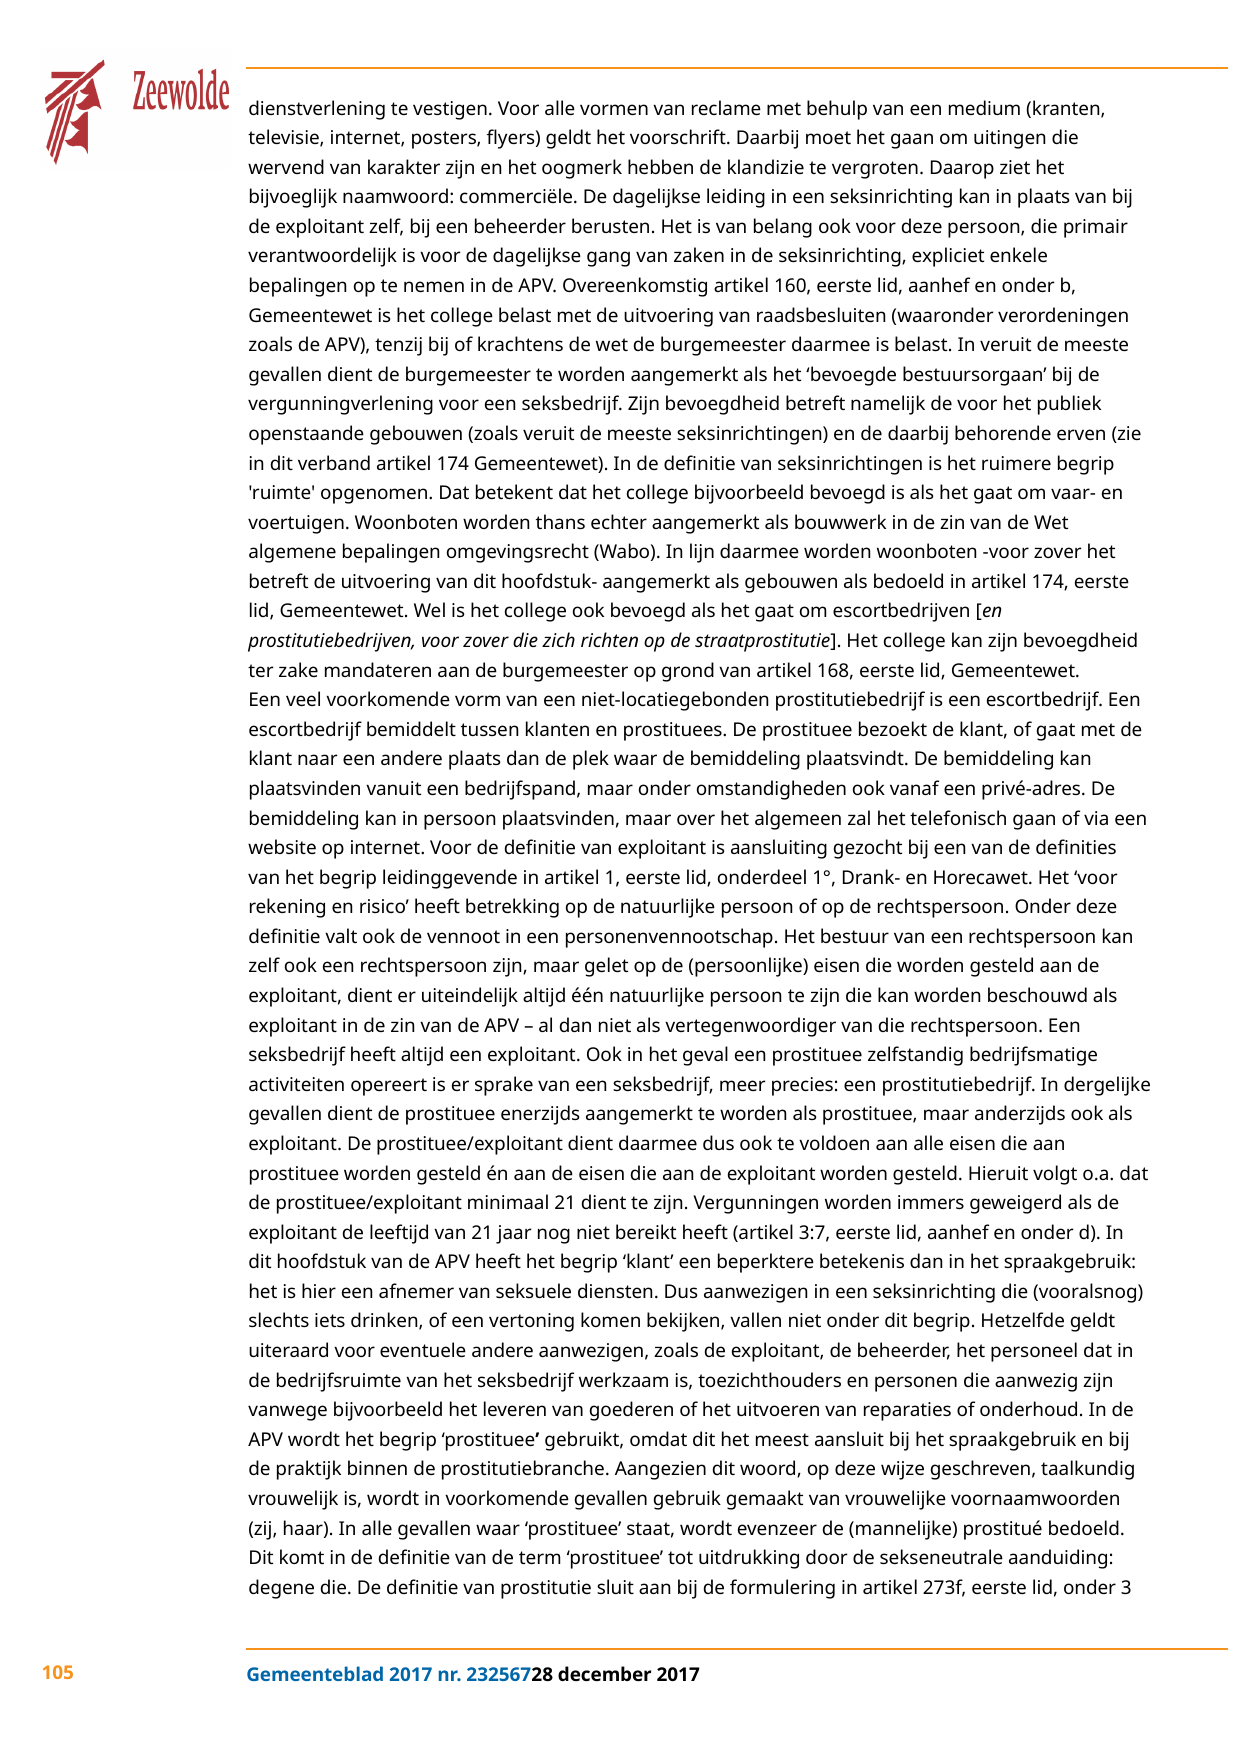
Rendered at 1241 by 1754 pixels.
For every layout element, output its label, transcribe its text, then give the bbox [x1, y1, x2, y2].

text Een veel voorkomende vorm van een niet-locatiegebonden prostitutiebedrijf is een escortbedrijf. Een escortbedrijf bemiddelt tussen klanten en prostituees. De prostituee bezoekt de klant, of gaat met de klant naar een andere plaats dan de plek waar de bemiddeling plaatsvindt. De bemiddeling kan plaatsvinden vanuit een bedrijfspand, maar onder omstandigheden ook vanaf een privé-adres. De bemiddeling kan in persoon plaatsvinden, maar over het algemeen zal het telefonisch gaan of via een website op internet. Voor de definitie van exploitant is aansluiting gezocht bij een van de definities van het begrip leidinggevende in artikel 1, eerste lid, onderdeel 1°, Drank- en Horecawet. Het ‘voor rekening en risico’ heeft betrekking op de natuurlijke persoon of op de rechtspersoon. Onder deze definitie valt ook de vennoot in een personenvennootschap. Het bestuur van een rechtspersoon kan zelf ook een rechtspersoon zijn, maar gelet op de (persoonlijke) eisen die worden gesteld aan de exploitant, dient er uiteindelijk altijd één natuurlijke persoon te zijn die kan worden beschouwd als exploitant in de zin van de APV – al dan niet als vertegenwoordiger van die rechtspersoon. Een seksbedrijf heeft altijd een exploitant. Ook in het geval een prostituee zelfstandig bedrijfsmatige activiteiten opereert is er sprake van een seksbedrijf, meer precies: een prostitutiebedrijf. In dergelijke gevallen dient de prostituee enerzijds aangemerkt te worden als prostituee, maar anderzijds ook als exploitant. De prostituee/exploitant dient daarmee dus ook te voldoen aan alle eisen die aan prostituee worden gesteld én aan de eisen die aan de exploitant worden gesteld. Hieruit volgt o.a. dat de prostituee/exploitant minimaal 21 dient te zijn. Vergunningen worden immers geweigerd als de exploitant de leeftijd van 21 jaar nog niet bereikt heeft (artikel 3:7, eerste lid, aanhef en onder d). In dit hoofdstuk van de APV heeft het begrip ‘klant’ een beperktere betekenis dan in het spraakgebruik: het is hier een afnemer van seksuele diensten. Dus aanwezigen in een seksinrichting die (vooralsnog) slechts iets drinken, of een vertoning komen bekijken, vallen niet onder dit begrip. Hetzelfde geldt uiteraard voor eventuele andere aanwezigen, zoals de exploitant, de beheerder, het personeel dat in de bedrijfsruimte van het seksbedrijf werkzaam is, toezichthouders en personen die aanwezig zijn vanwege bijvoorbeeld het leveren van goederen of het uitvoeren van reparaties of onderhoud. In de APV wordt het begrip ‘prostituee’ gebruikt, omdat dit het meest aansluit bij het spraakgebruik en bij de praktijk binnen de prostitutiebranche. Aangezien dit woord, op deze wijze geschreven, taalkundig vrouwelijk is, wordt in voorkomende gevallen gebruik gemaakt van vrouwelijke voornaamwoorden (zij, haar). In alle gevallen waar ‘prostituee’ staat, wordt evenzeer de (mannelijke) prostitué bedoeld. Dit komt in de definitie van de term ‘prostituee’ tot uitdrukking door de sekseneutrale aanduiding: degene die. De definitie van prostitutie sluit aan bij de formulering in artikel 273f, eerste lid, onder 3 [248, 686, 1152, 1600]
picture [41, 47, 231, 172]
text dienstverlening te vestigen. Voor alle vormen van reclame met behulp van een medium (kranten, televisie, internet, posters, flyers) geldt het voorschrift. Daarbij moet het gaan om uitingen die wervend van karakter zijn en het oogmerk hebben de klandizie te vergroten. Daarop ziet het bijvoeglijk naamwoord: commerciële. De dagelijkse leiding in een seksinrichting kan in plaats van bij de exploitant zelf, bij een beheerder berusten. Het is van belang ook voor deze persoon, die primair verantwoordelijk is voor de dagelijkse gang van zaken in de seksinrichting, expliciet enkele bepalingen op te nemen in de APV. Overeenkomstig artikel 160, eerste lid, aanhef en onder b, Gemeentewet is het college belast met de uitvoering van raadsbesluiten (waaronder verordeningen zoals de APV), tenzij bij of krachtens de wet de burgemeester daarmee is belast. In veruit de meeste gevallen dient de burgemeester te worden aangemerkt als het ‘bevoegde bestuursorgaan’ bij de vergunningverlening voor een seksbedrijf. Zijn bevoegdheid betreft namelijk de voor het publiek openstaande gebouwen (zoals veruit de meeste seksinrichtingen) en de daarbij behorende erven (zie in dit verband artikel 174 Gemeentewet). In de definitie van seksinrichtingen is het ruimere begrip 'ruimte' opgenomen. Dat betekent dat het college bijvoorbeeld bevoegd is als het gaat om vaar- en voertuigen. Woonboten worden thans echter aangemerkt als bouwwerk in de zin van de Wet algemene bepalingen omgevingsrecht (Wabo). In lijn daarmee worden woonboten -voor zover het betreft de uitvoering van dit hoofdstuk- aangemerkt als gebouwen als bedoeld in artikel 174, eerste lid, Gemeentewet. Wel is het college ook bevoegd als het gaat om escortbedrijven [en prostitutiebedrijven, voor zover die zich richten op de straatprostitutie]. Het college kan zijn bevoegdheid ter zake mandateren aan de burgemeester op grond van artikel 168, eerste lid, Gemeentewet. [248, 95, 1152, 683]
